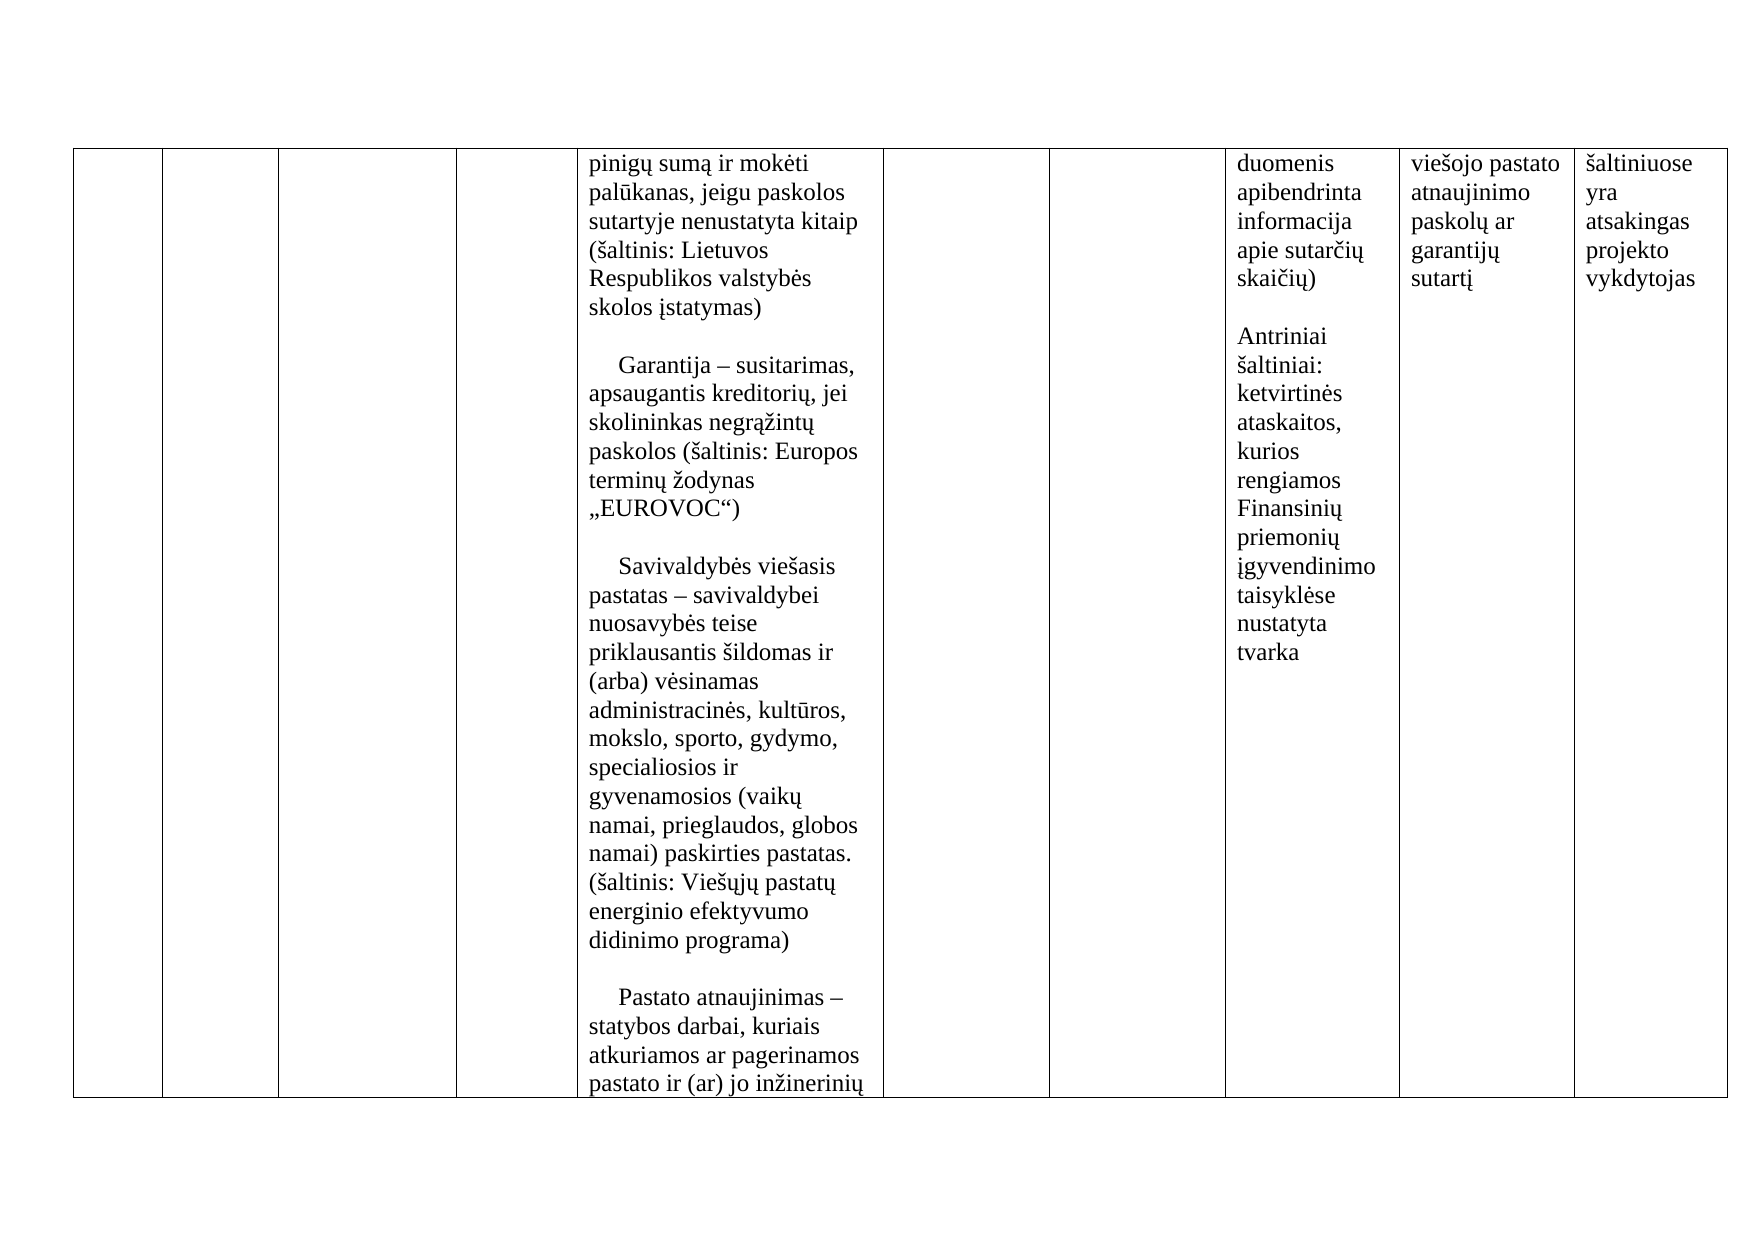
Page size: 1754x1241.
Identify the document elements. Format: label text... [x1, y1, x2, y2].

table_cell šaltiniuose yra atsakingas projekto vykdytojas [1575, 149, 1727, 1097]
table_cell viešojo pastato atnaujinimo paskolų ar garantijų sutartį [1400, 149, 1574, 1097]
table_cell duomenis apibendrinta informacija apie sutarčių skaičių) Antriniai šaltiniai: ketvirtinės ataskaitos, kurios rengiamos Finansinių priemonių įgyvendinimo taisyklėse nustatyta tvarka [1226, 149, 1399, 1097]
table_cell [1050, 149, 1225, 1097]
table_cell [279, 149, 456, 1097]
table_cell [457, 149, 577, 1097]
table_cell pinigų sumą ir mokėti palūkanas, jeigu paskolos sutartyje nenustatyta kitaip (šaltinis: Lietuvos Respublikos valstybės skolos įstatymas) Garantija – susitarimas, apsaugantis kreditorių, jei skolininkas negrąžintų paskolos (šaltinis: Europos terminų žodynas „EUROVOC“) Savivaldybės viešasis pastatas – savivaldybei nuosavybės teise priklausantis šildomas ir (arba) vėsinamas administracinės, kultūros, mokslo, sporto, gydymo, specialiosios ir gyvenamosios (vaikų namai, prieglaudos, globos namai) paskirties pastatas. (šaltinis: Viešųjų pastatų energinio efektyvumo didinimo programa) Pastato atnaujinimas – statybos darbai, kuriais atkuriamos ar pagerinamos pastato ir (ar) jo inžinerinių [578, 149, 883, 1097]
table_cell [163, 149, 278, 1097]
table_cell [74, 149, 162, 1097]
table_cell [884, 149, 1049, 1097]
